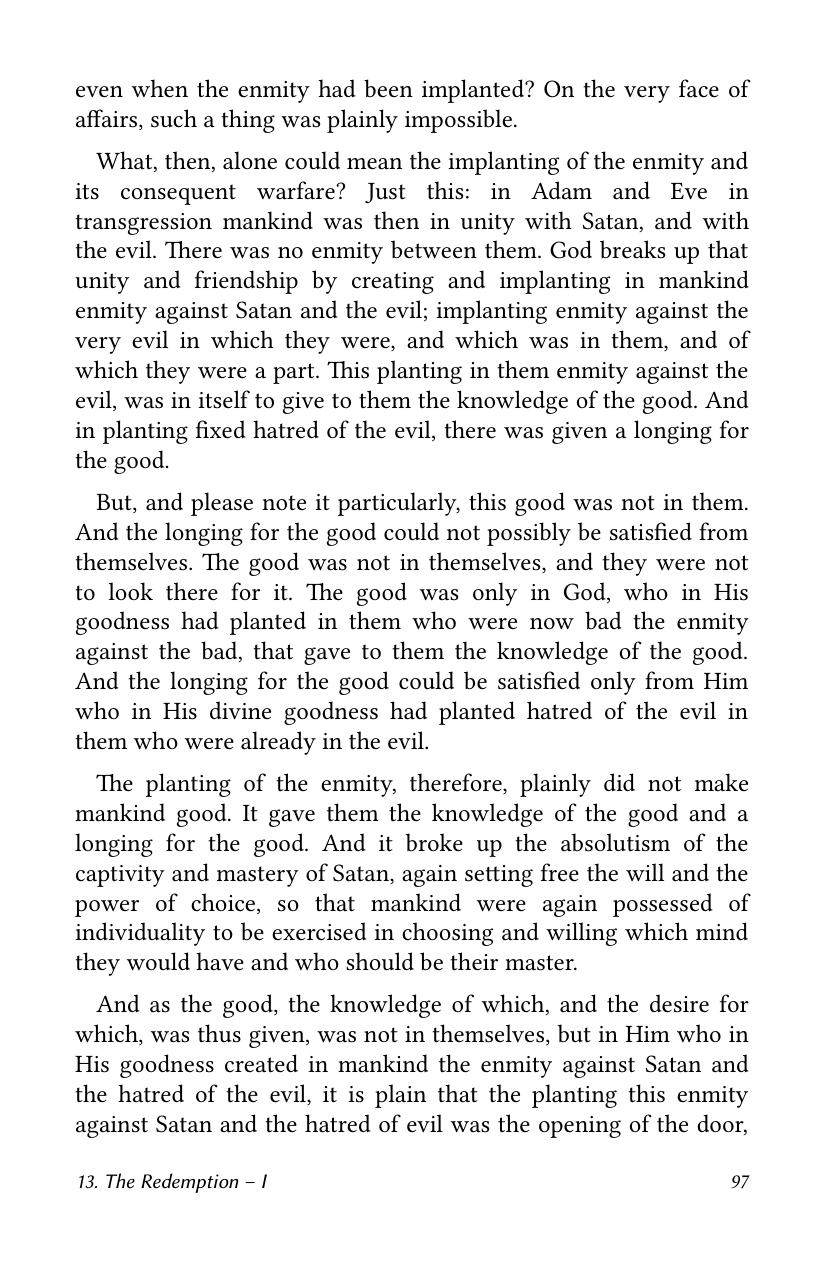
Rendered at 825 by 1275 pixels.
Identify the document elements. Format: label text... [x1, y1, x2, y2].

text And as the good, the knowledge of which, and the desire for which, was thus given, was not in themselves, but in Him who in His goodness created in mankind the enmity against Satan and the hatred of the evil, it is plain that the planting this enmity against Satan and the hatred of evil was the opening of the door, [75, 990, 750, 1138]
text even when the enmity had been implanted? On the very face of affairs, such a thing was plainly impossible. [75, 75, 750, 133]
text But, and please note it particularly, this good was not in them. And the longing for the good could not possibly be satisfied from themselves. The good was not in themselves, and they were not to look there for it. The good was only in God, who in His goodness had planted in them who were now bad the enmity against the bad, that gave to them the knowledge of the good. And the longing for the good could be satisfied only from Him who in His divine goodness had planted hatred of the evil in them who were already in the evil. [75, 488, 750, 756]
text The planting of the enmity, therefore, plainly did not make mankind good. It gave them the knowledge of the good and a longing for the good. And it broke up the absolutism of the captivity and mastery of Satan, again setting free the will and the power of choice, so that mankind were again possessed of individuality to be exercised in choosing and willing which mind they would have and who should be their master. [75, 769, 750, 977]
text What, then, alone could mean the implanting of the enmity and its consequent warfare? Just this: in Adam and Eve in transgression mankind was then in unity with Satan, and with the evil. There was no enmity between them. God breaks up that unity and friendship by creating and implanting in mankind enmity against Satan and the evil; implanting enmity against the very evil in which they were, and which was in them, and of which they were a part. This planting in them enmity against the evil, was in itself to give to them the knowledge of the good. And in planting fixed hatred of the evil, there was given a longing for the good. [75, 147, 750, 474]
